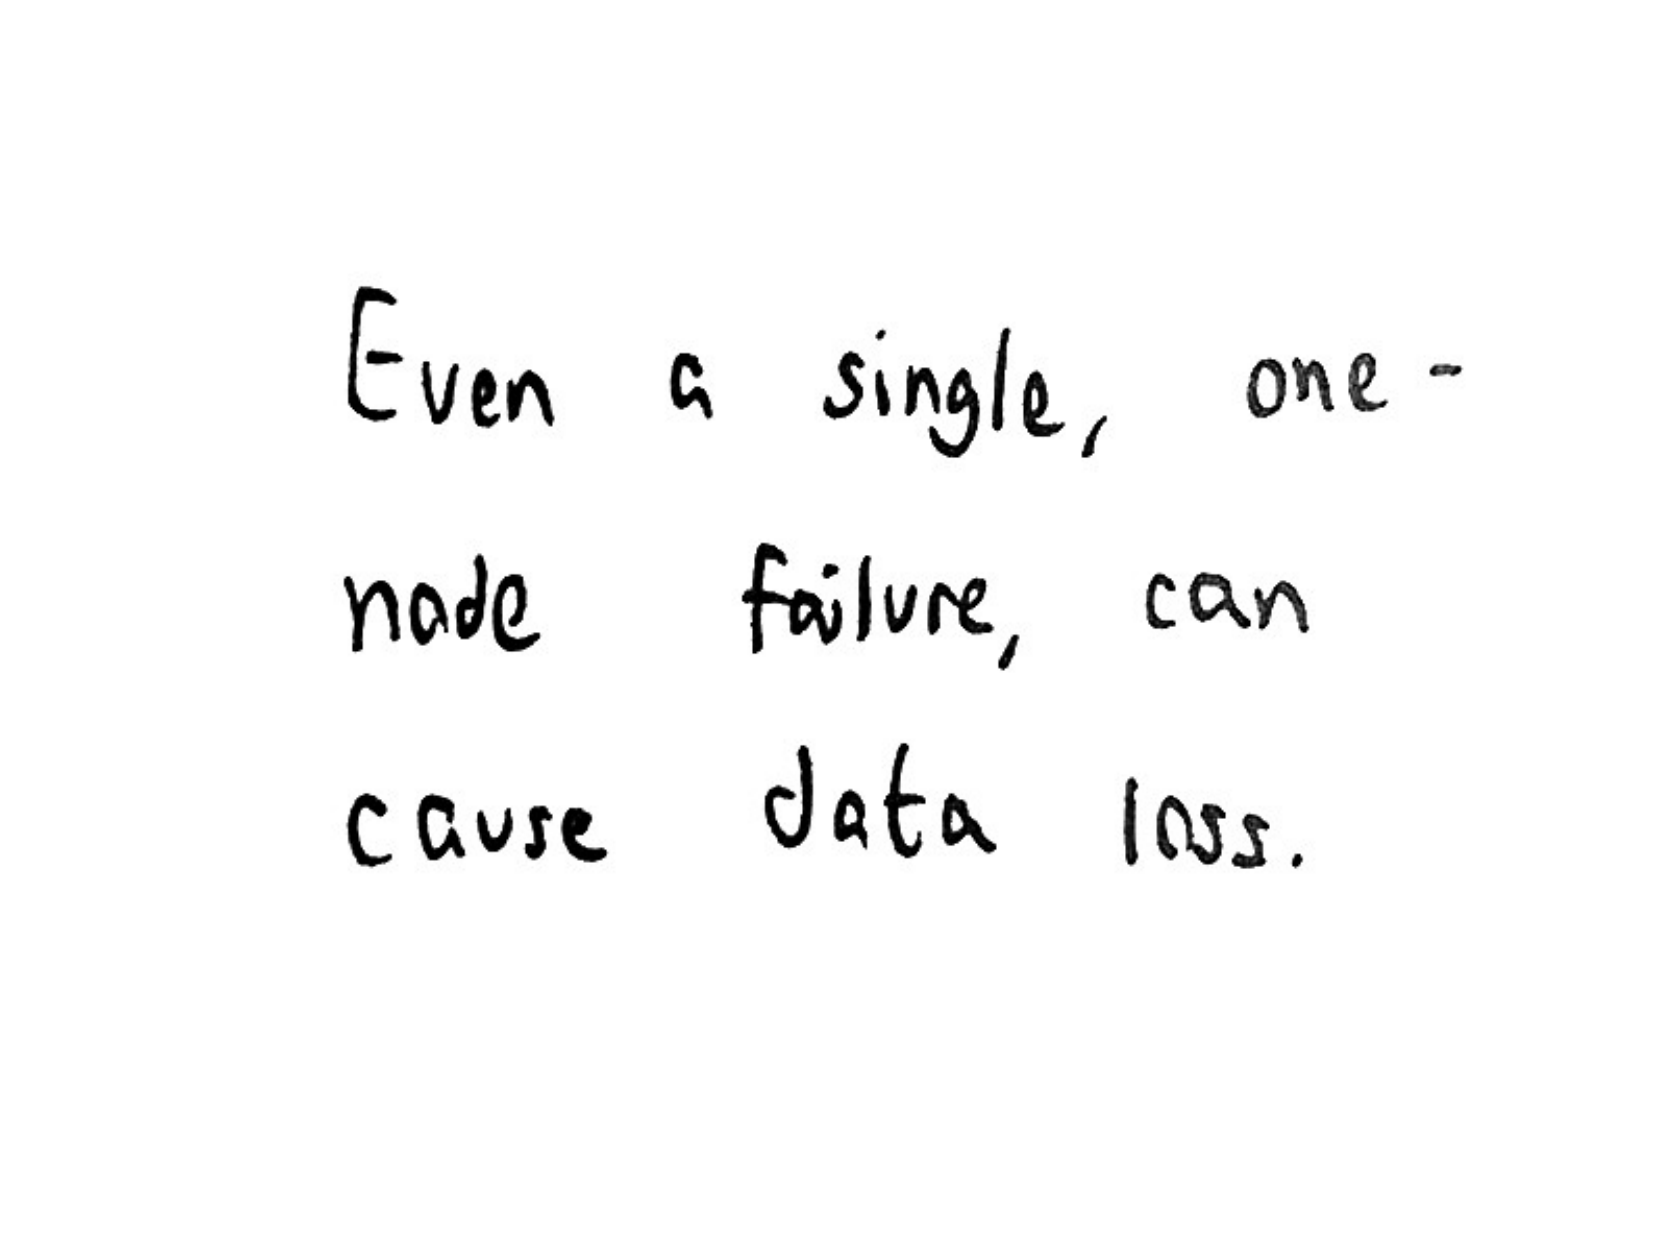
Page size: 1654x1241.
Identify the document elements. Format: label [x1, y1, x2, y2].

picture [282, 239, 1546, 965]
